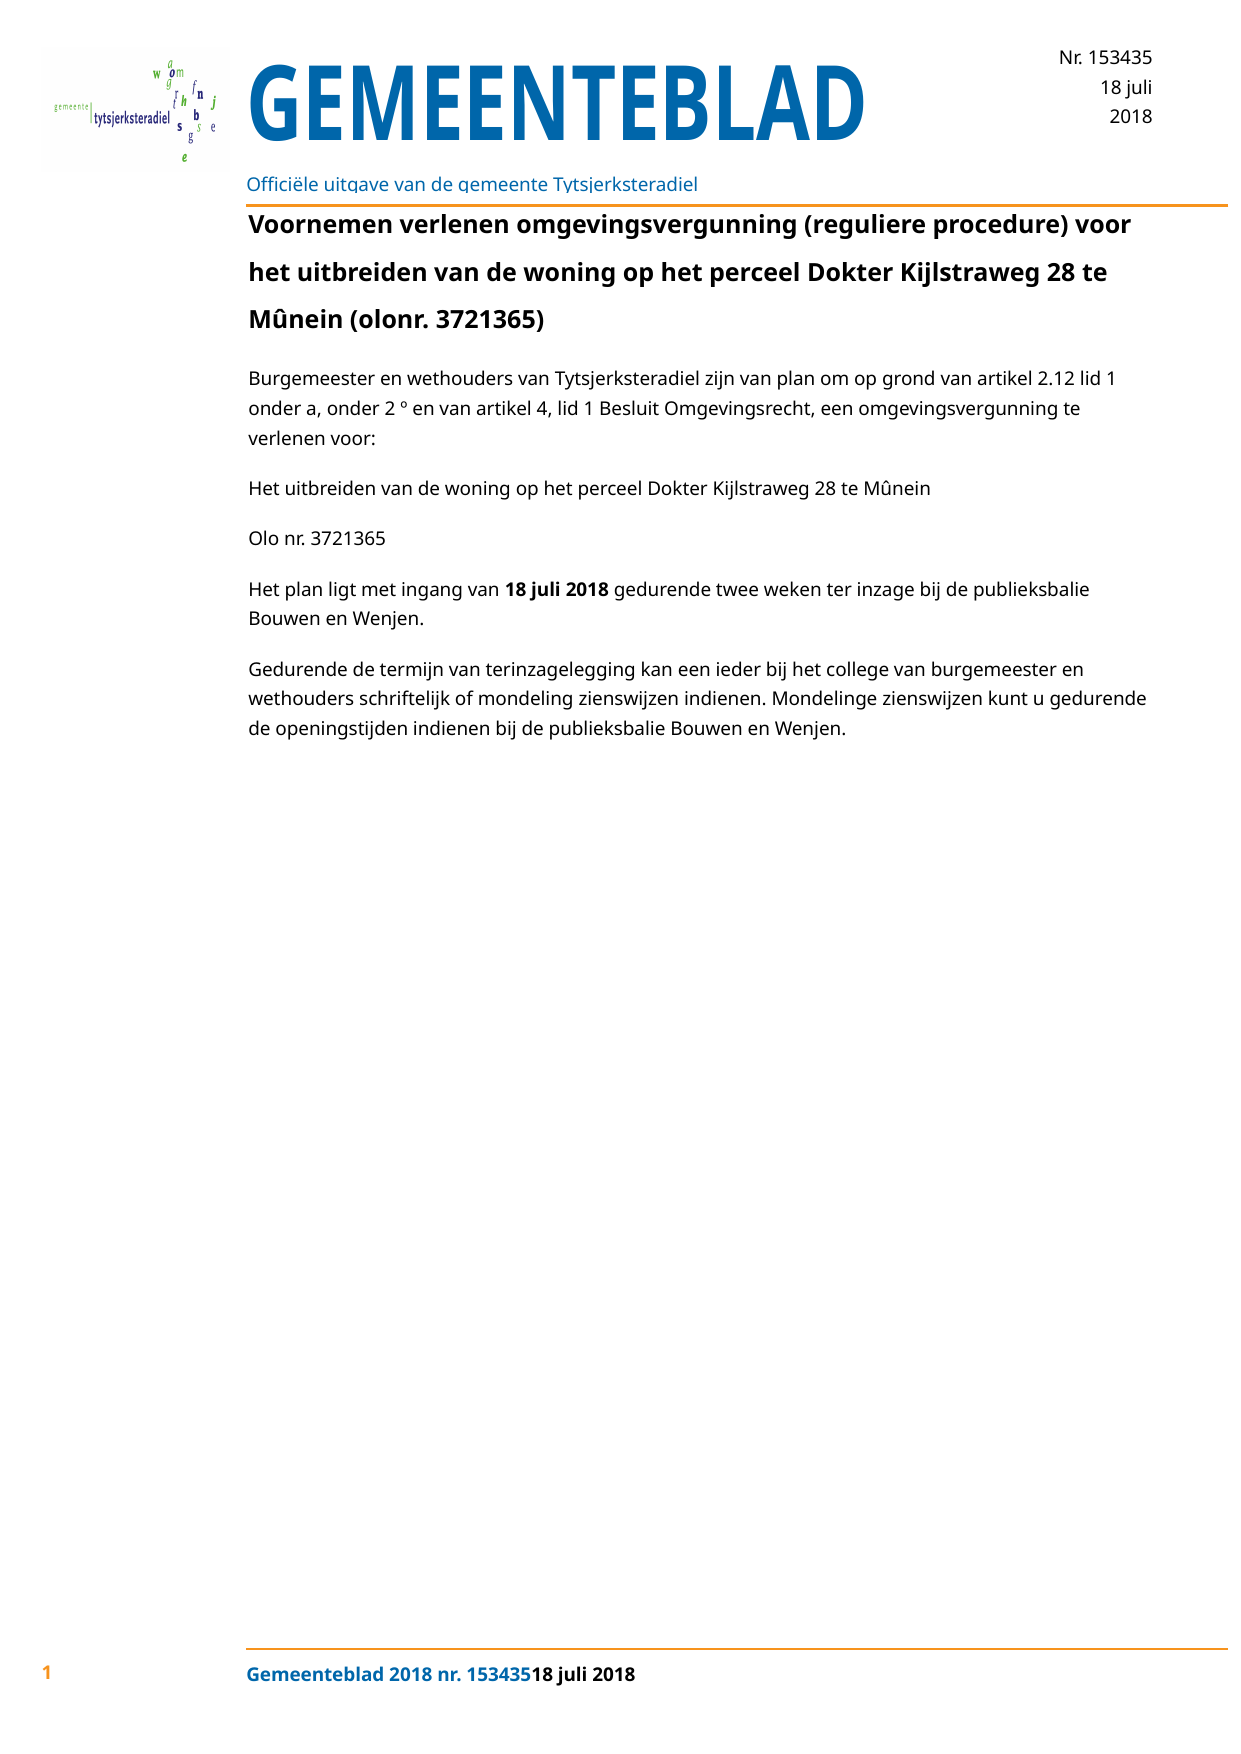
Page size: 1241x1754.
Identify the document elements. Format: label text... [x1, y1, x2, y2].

picture [41, 47, 231, 172]
text Burgemeester en wethouders van Tytsjerksteradiel zijn van plan om op grond van artikel 2.12 lid 1 onder a, onder 2 º en van artikel 4, lid 1 Besluit Omgevingsrecht, een omgevingsvergunning te verlenen voor: [248, 366, 1152, 450]
text Gedurende de termijn van terinzagelegging kan een ieder bij het college van burgemeester en wethouders schriftelijk of mondeling zienswijzen indienen. Mondelinge zienswijzen kunt u gedurende de openingstijden indienen bij de publieksbalie Bouwen en Wenjen. [248, 656, 1152, 741]
text Het uitbreiden van de woning op het perceel Dokter Kijlstraweg 28 te Mûnein [248, 475, 1152, 501]
text Voornemen verlenen omgevingsvergunning (reguliere procedure) voor het uitbreiden van de woning op het perceel Dokter Kijlstraweg 28 te Mûnein (olonr. 3721365) [248, 207, 1152, 336]
text Olo nr. 3721365 [248, 526, 1152, 551]
text Het plan ligt met ingang van 18 juli 2018 gedurende twee weken ter inzage bij de publieksbalie Bouwen en Wenjen. [248, 576, 1152, 631]
